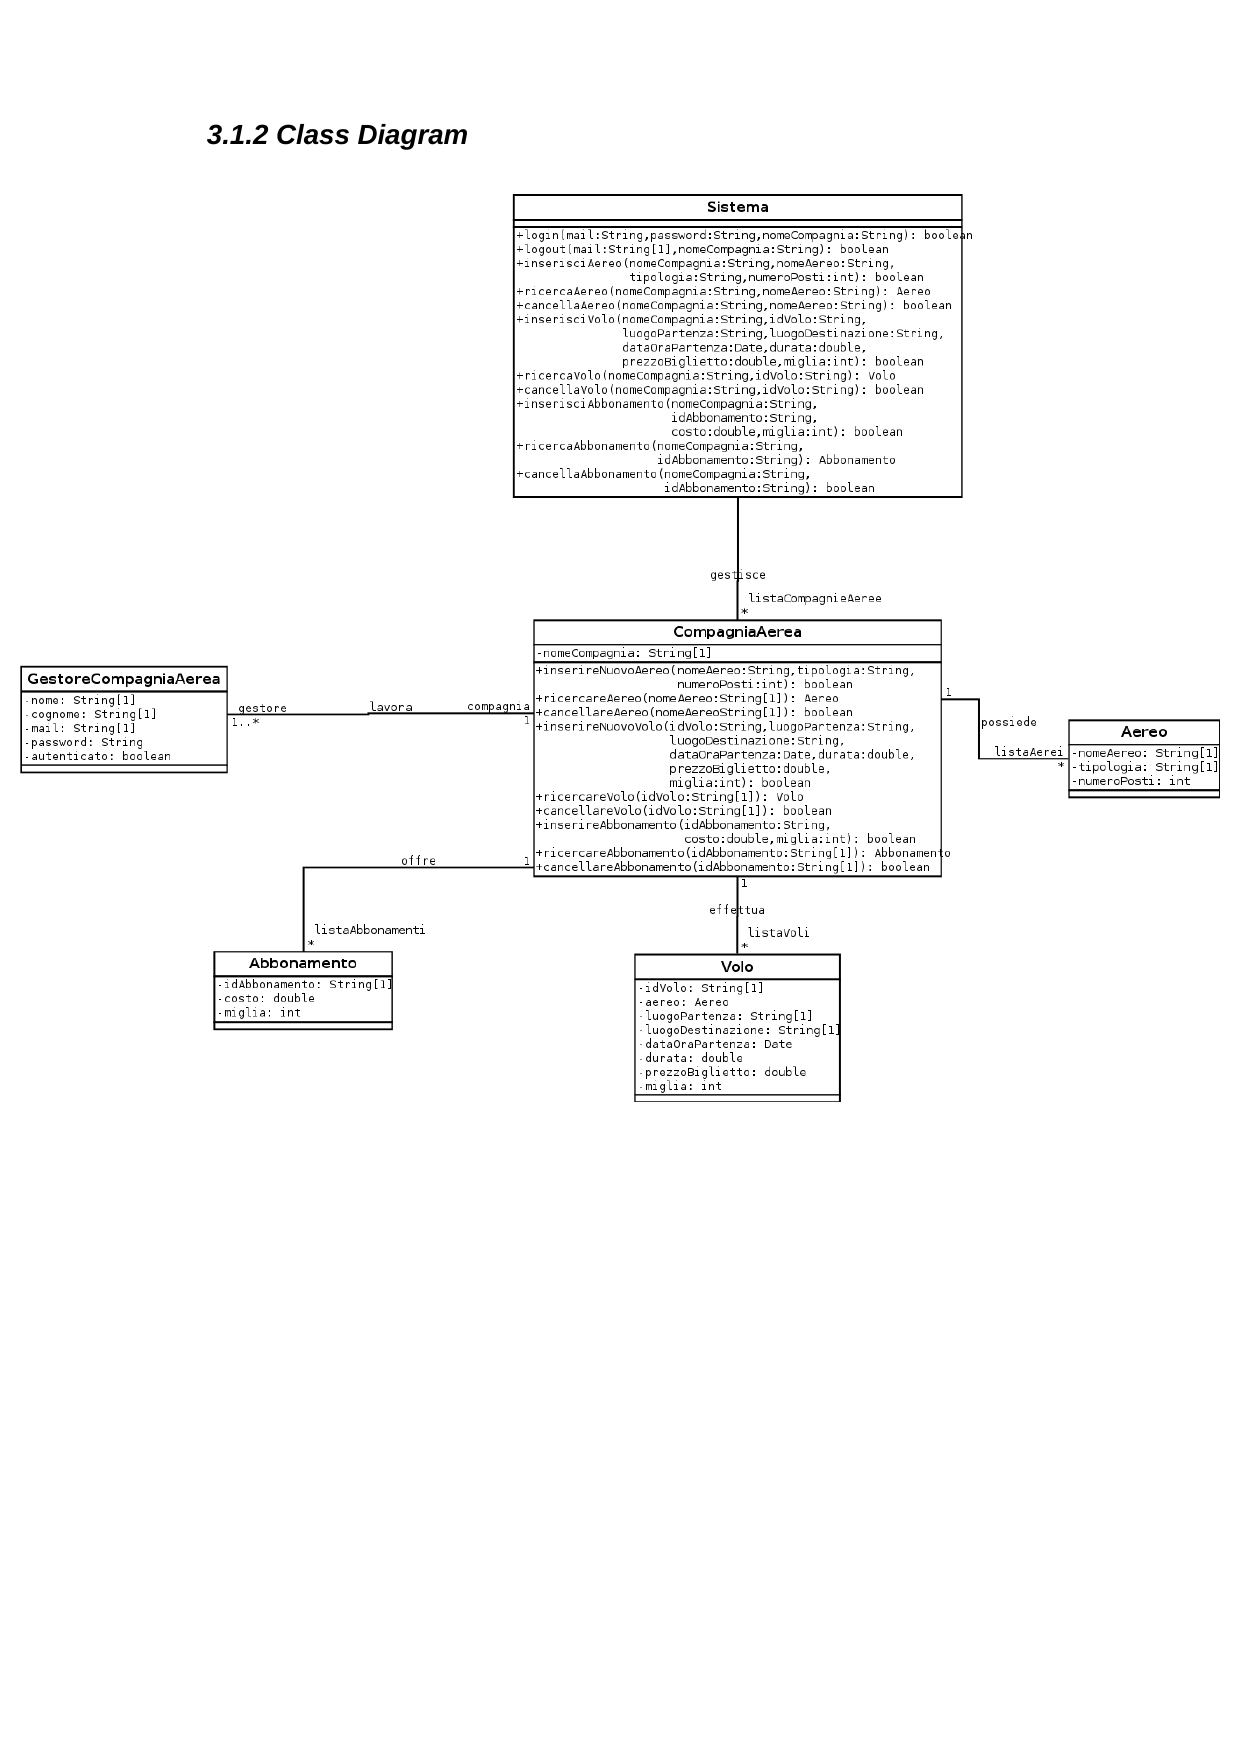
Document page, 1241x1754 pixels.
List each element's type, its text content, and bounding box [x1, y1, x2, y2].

subtitle 3.1.2 Class Diagram [207, 118, 1122, 182]
picture [20, 194, 1220, 1102]
